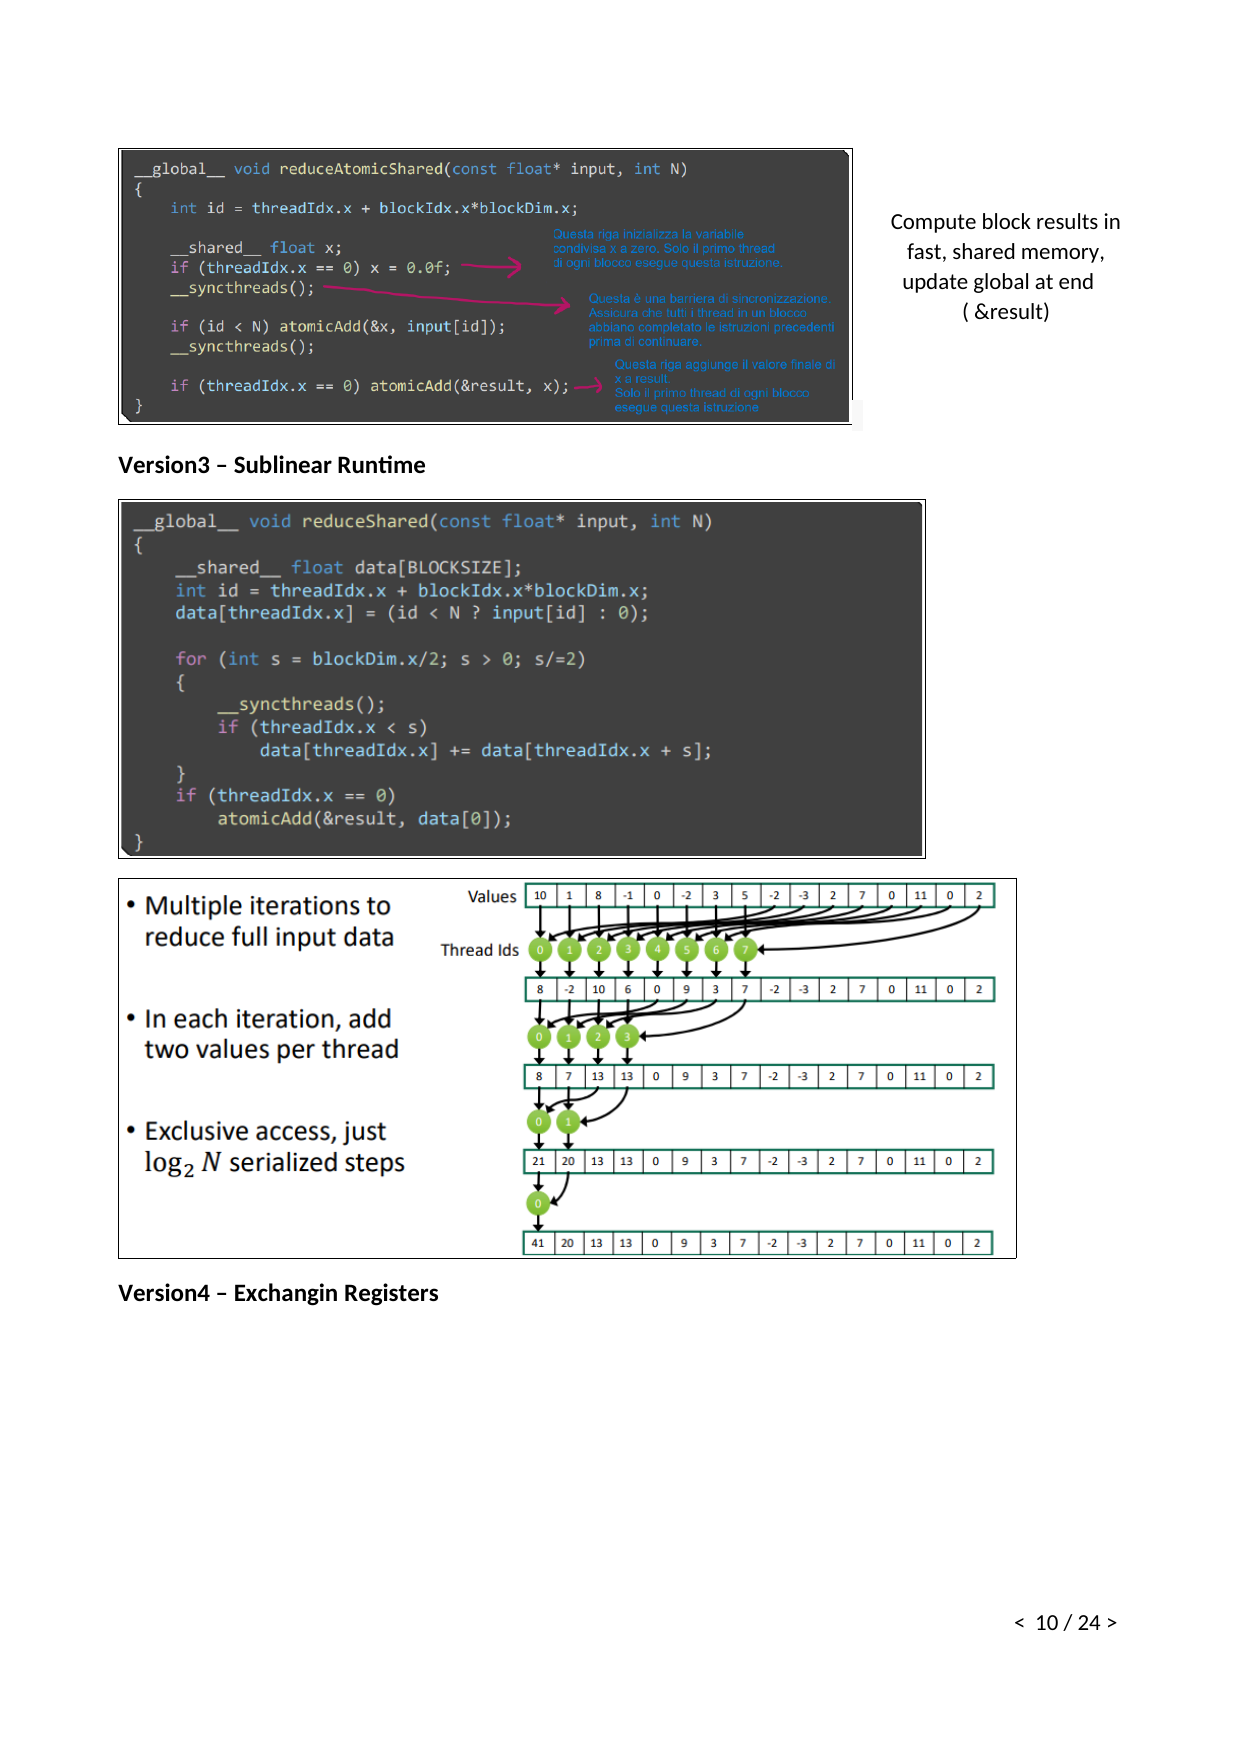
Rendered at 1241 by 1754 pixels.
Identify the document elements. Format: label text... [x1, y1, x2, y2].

picture [121, 880, 1013, 1256]
text Version4 – Exchangin Registers [118, 1277, 1122, 1308]
picture [121, 150, 849, 422]
picture [121, 502, 923, 856]
text Version3 – Sublinear Runtime [118, 449, 1122, 480]
